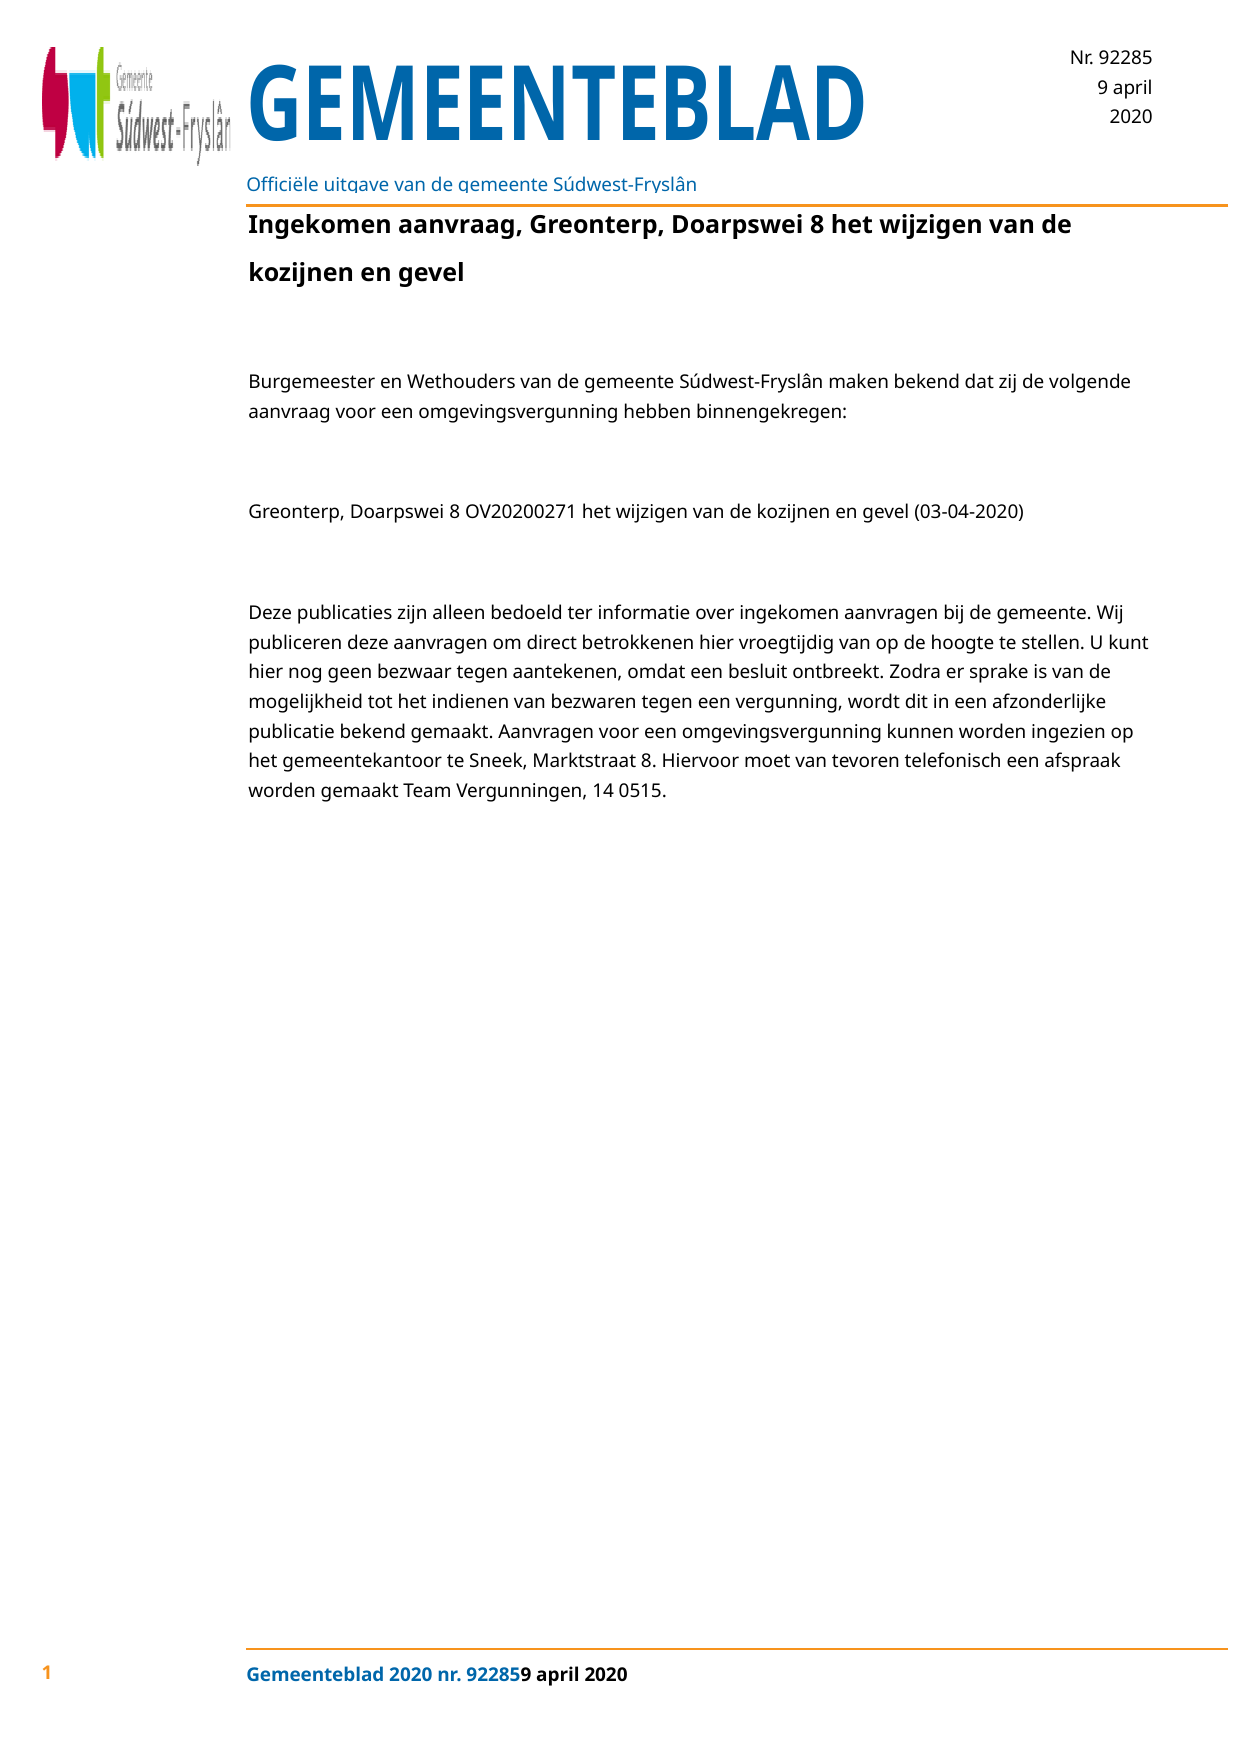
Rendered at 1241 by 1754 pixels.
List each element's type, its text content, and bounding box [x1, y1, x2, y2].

picture [41, 47, 231, 172]
text Ingekomen aanvraag, Greonterp, Doarpswei 8 het wijzigen van de kozijnen en gevel [248, 207, 1152, 288]
text Greonterp, Doarpswei 8 OV20200271 het wijzigen van de kozijnen en gevel (03-04-2020) [248, 499, 1152, 524]
text Burgemeester en Wethouders van de gemeente Súdwest-Fryslân maken bekend dat zij de volgende aanvraag voor een omgevingsvergunning hebben binnengekregen: [248, 368, 1152, 424]
text Deze publicaties zijn alleen bedoeld ter informatie over ingekomen aanvragen bij de gemeente. Wij publiceren deze aanvragen om direct betrokkenen hier vroegtijdig van op de hoogte te stellen. U kunt hier nog geen bezwaar tegen aantekenen, omdat een besluit ontbreekt. Zodra er sprake is van de mogelijkheid tot het indienen van bezwaren tegen een vergunning, wordt dit in een afzonderlijke publicatie bekend gemaakt. Aanvragen voor een omgevingsvergunning kunnen worden ingezien op het gemeentekantoor te Sneek, Marktstraat 8. Hiervoor moet van tevoren telefonisch een afspraak worden gemaakt Team Vergunningen, 14 0515. [248, 599, 1152, 803]
